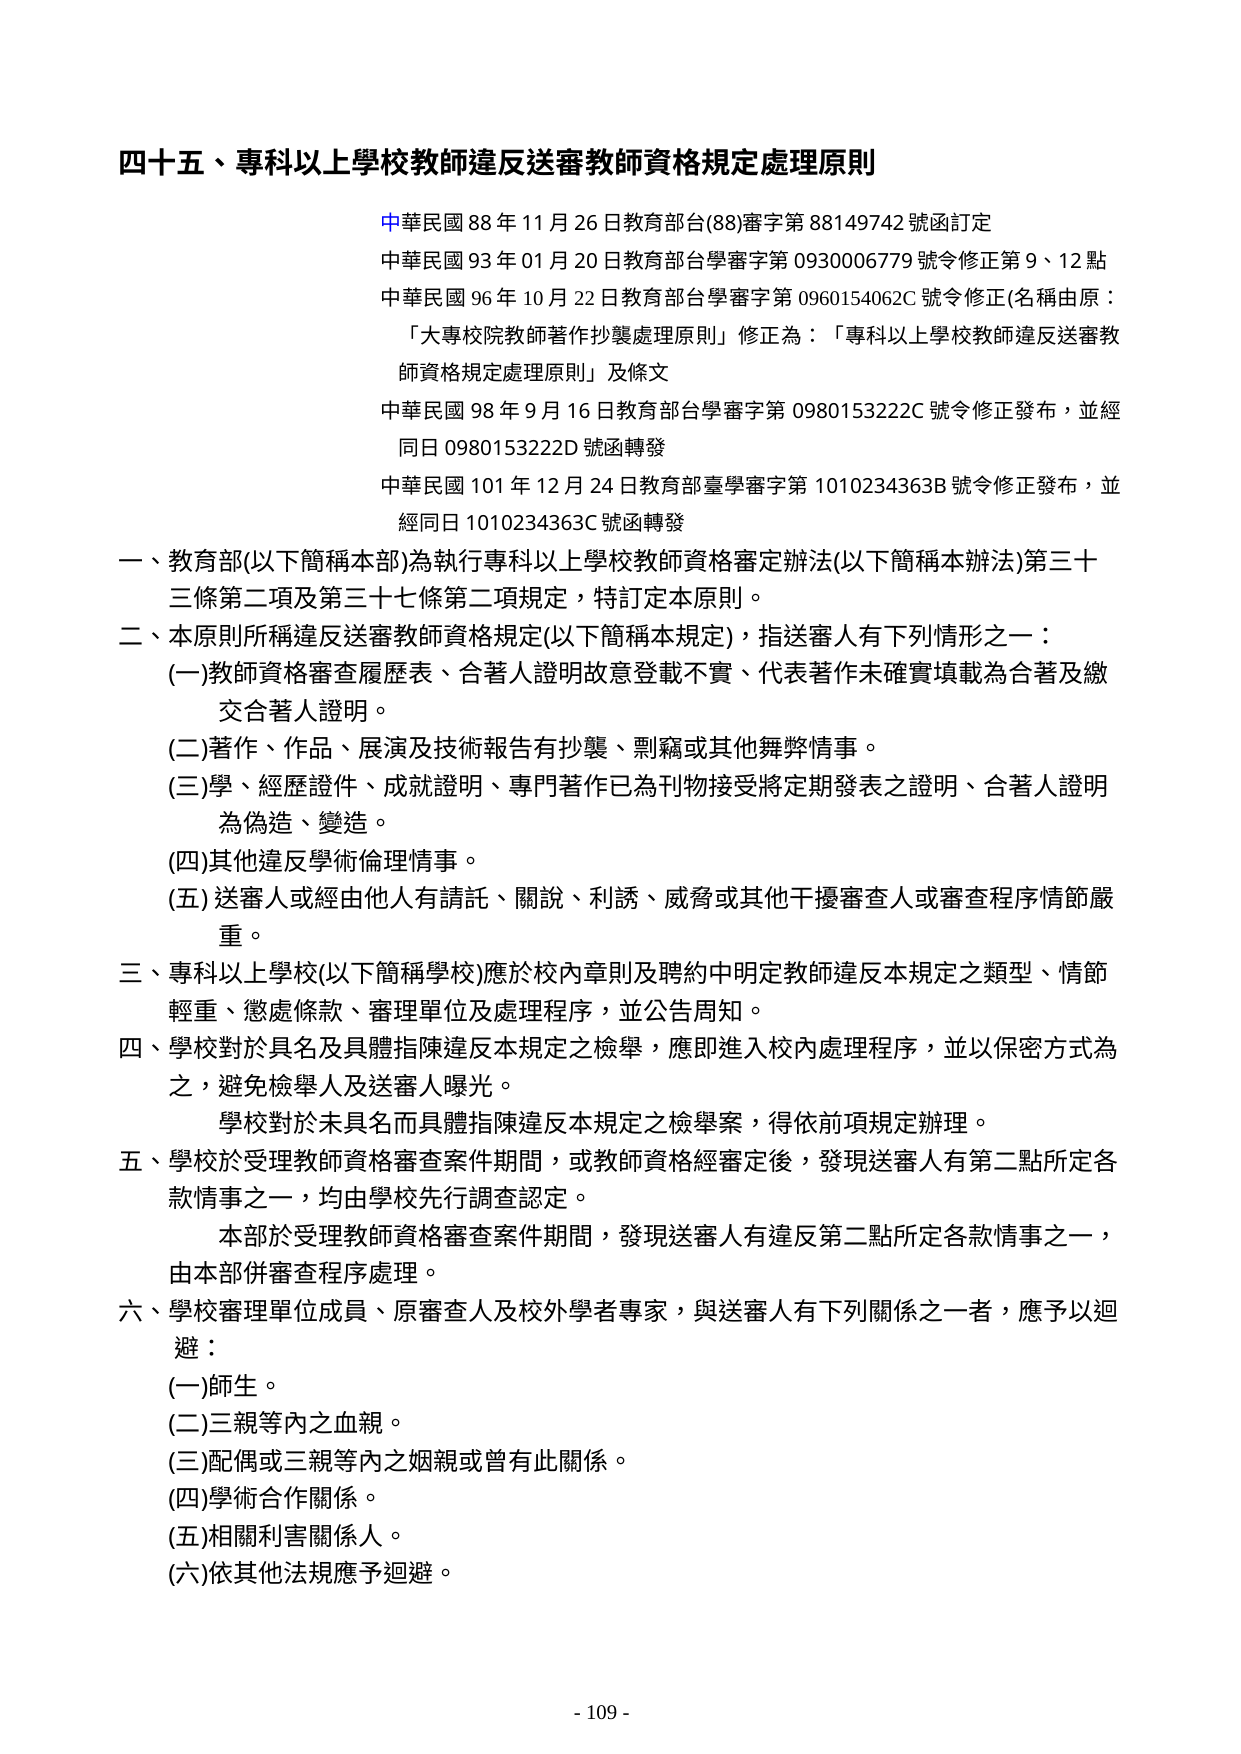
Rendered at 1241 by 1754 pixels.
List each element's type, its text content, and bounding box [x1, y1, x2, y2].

text 中華民國88年11月26日教育部台(88)審字第88149742號函訂定 [380, 203, 1122, 240]
text (五) 送審人或經由他人有請託、關說、利誘、威脅或其他干擾審查人或審查程序情節嚴重。 [168, 878, 1122, 953]
text 六、學校審理單位成員、原審查人及校外學者專家，與送審人有下列關係之一者，應予以迴避： [118, 1290, 1122, 1365]
text 二、本原則所稱違反送審教師資格規定(以下簡稱本規定)，指送審人有下列情形之一： [118, 615, 1122, 653]
subtitle 四十五、專科以上學校教師違反送審教師資格規定處理原則 [118, 124, 1122, 199]
text (一)教師資格審查履歷表、合著人證明故意登載不實、代表著作未確實填載為合著及繳交合著人證明。 [168, 653, 1122, 728]
text (四)其他違反學術倫理情事。 [168, 840, 1122, 878]
text (二)著作、作品、展演及技術報告有抄襲、剽竊或其他舞弊情事。 [168, 728, 1122, 765]
text 中華民國93年01月20日教育部台學審字第0930006779號令修正第9、12點 [380, 240, 1122, 278]
text (三)學、經歷證件、成就證明、專門著作已為刊物接受將定期發表之證明、合著人證明為偽造、變造。 [168, 765, 1122, 840]
text 中華民國101年12月24日教育部臺學審字第1010234363B號令修正發布，並經同日1010234363C號函轉發 [380, 465, 1122, 540]
text (五)相關利害關係人。 [168, 1515, 1122, 1553]
text 中華民國96年10月22日教育部台學審字第0960154062C號令修正(名稱由原：「大專校院教師著作抄襲處理原則」修正為：「專科以上學校教師違反送審教師資格規定處理原則」及條文 [380, 278, 1122, 390]
text 學校對於未具名而具體指陳違反本規定之檢舉案，得依前項規定辦理。 [118, 1103, 1122, 1140]
text 三、專科以上學校(以下簡稱學校)應於校內章則及聘約中明定教師違反本規定之類型、情節輕重、懲處條款、審理單位及處理程序，並公告周知。 [118, 953, 1122, 1028]
text (二)三親等內之血親。 [168, 1403, 1122, 1440]
text (一)師生。 [168, 1365, 1122, 1403]
text (六)依其他法規應予迴避。 [168, 1553, 1122, 1590]
text 四、學校對於具名及具體指陳違反本規定之檢舉，應即進入校內處理程序，並以保密方式為之，避免檢舉人及送審人曝光。 [118, 1028, 1122, 1103]
text 本部於受理教師資格審查案件期間，發現送審人有違反第二點所定各款情事之一，由本部併審查程序處理。 [168, 1215, 1122, 1290]
text (三)配偶或三親等內之姻親或曾有此關係。 [168, 1440, 1122, 1478]
text 中華民國98年9月16日教育部台學審字第0980153222C號令修正發布，並經同日0980153222D號函轉發 [380, 390, 1122, 465]
text 一、教育部(以下簡稱本部)為執行專科以上學校教師資格審定辦法(以下簡稱本辦法)第三十三條第二項及第三十七條第二項規定，特訂定本原則。 [118, 540, 1122, 615]
text 五、學校於受理教師資格審查案件期間，或教師資格經審定後，發現送審人有第二點所定各款情事之一，均由學校先行調查認定。 [118, 1140, 1122, 1215]
text (四)學術合作關係。 [168, 1478, 1122, 1515]
